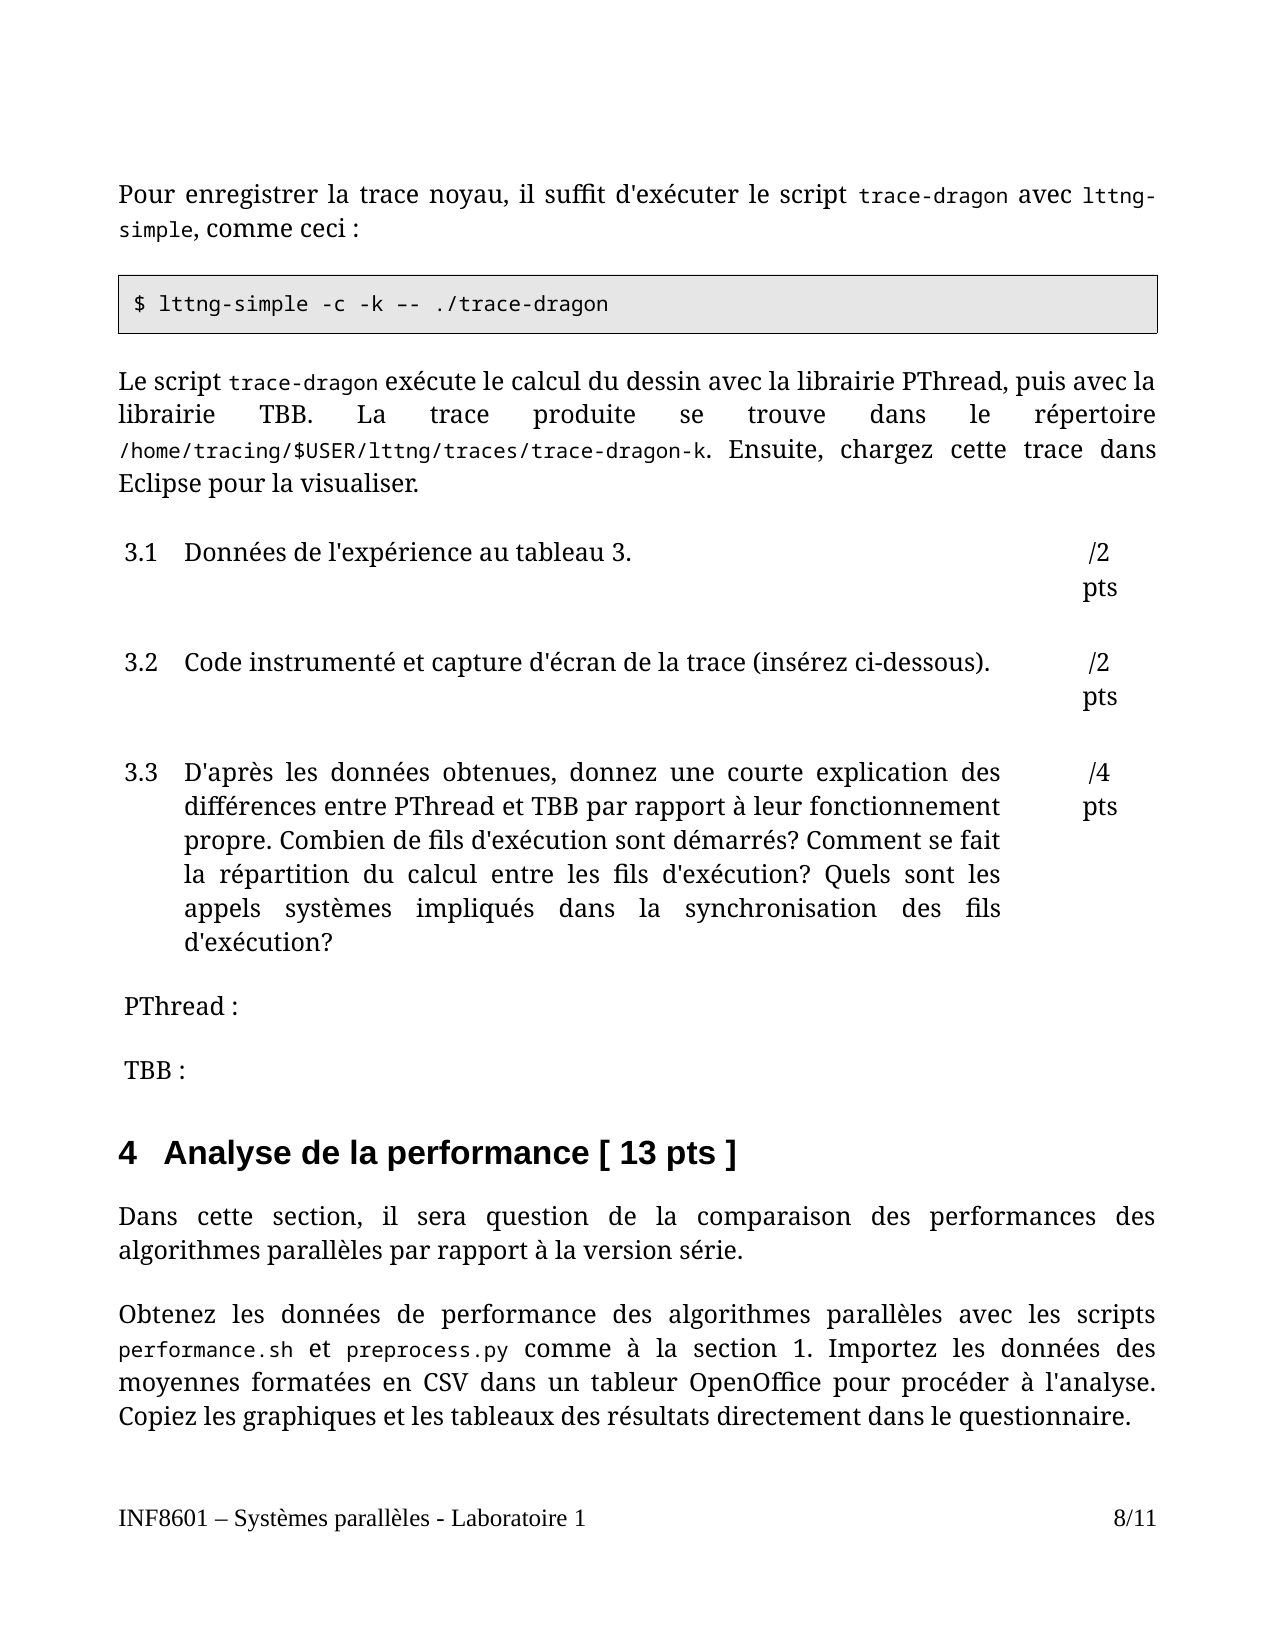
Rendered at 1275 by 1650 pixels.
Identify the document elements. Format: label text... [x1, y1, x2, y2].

table_header [1008, 514, 1077, 624]
text Dans cette section, il sera question de la comparaison des performances des algorithmes parallèles par rapport à la version série. [118, 1199, 1157, 1267]
text $ lttng-simple -c -k –- ./trace-dragon [119, 276, 1157, 333]
table_header Données de l'expérience au tableau 3. [118, 514, 1007, 624]
table_header /2 pts [1077, 514, 1157, 624]
table_cell D'après les données obtenues, donnez une courte explication des différences entre PThread et TBB par rapport à leur fonctionnement propre. Combien de fils d'exécution sont démarrés? Comment se fait la répartition du calcul entre les fils d'exécution? Quels sont les appels systèmes impliqués dans la synchronisation des fils d'exécution? PThread : TBB : [118, 734, 1007, 1107]
text Le script trace-dragon exécute le calcul du dessin avec la librairie PThread, puis avec la librairie TBB. La trace produite se trouve dans le répertoire /home/tracing/$USER/lttng/traces/trace-dragon-k. Ensuite, chargez cette trace dans Eclipse pour la visualiser. [118, 363, 1157, 499]
text Obtenez les données de performance des algorithmes parallèles avec les scripts performance.sh et preprocess.py comme à la section 1. Importez les données des moyennes formatées en CSV dans un tableur OpenOffice pour procéder à l'analyse. Copiez les graphiques et les tableaux des résultats directement dans le questionnaire. [118, 1297, 1157, 1433]
subtitle Analyse de la performance [ 13 pts ] [118, 1132, 1157, 1171]
table_cell Code instrumenté et capture d'écran de la trace (insérez ci-dessous). [118, 624, 1007, 733]
table_cell /4 pts [1077, 734, 1157, 1107]
text Pour enregistrer la trace noyau, il suffit d'exécuter le script trace-dragon avec lttng-simple, comme ceci : [118, 176, 1157, 244]
table_cell [1008, 624, 1077, 733]
table_cell /2 pts [1077, 624, 1157, 733]
table_cell [1008, 734, 1077, 1107]
